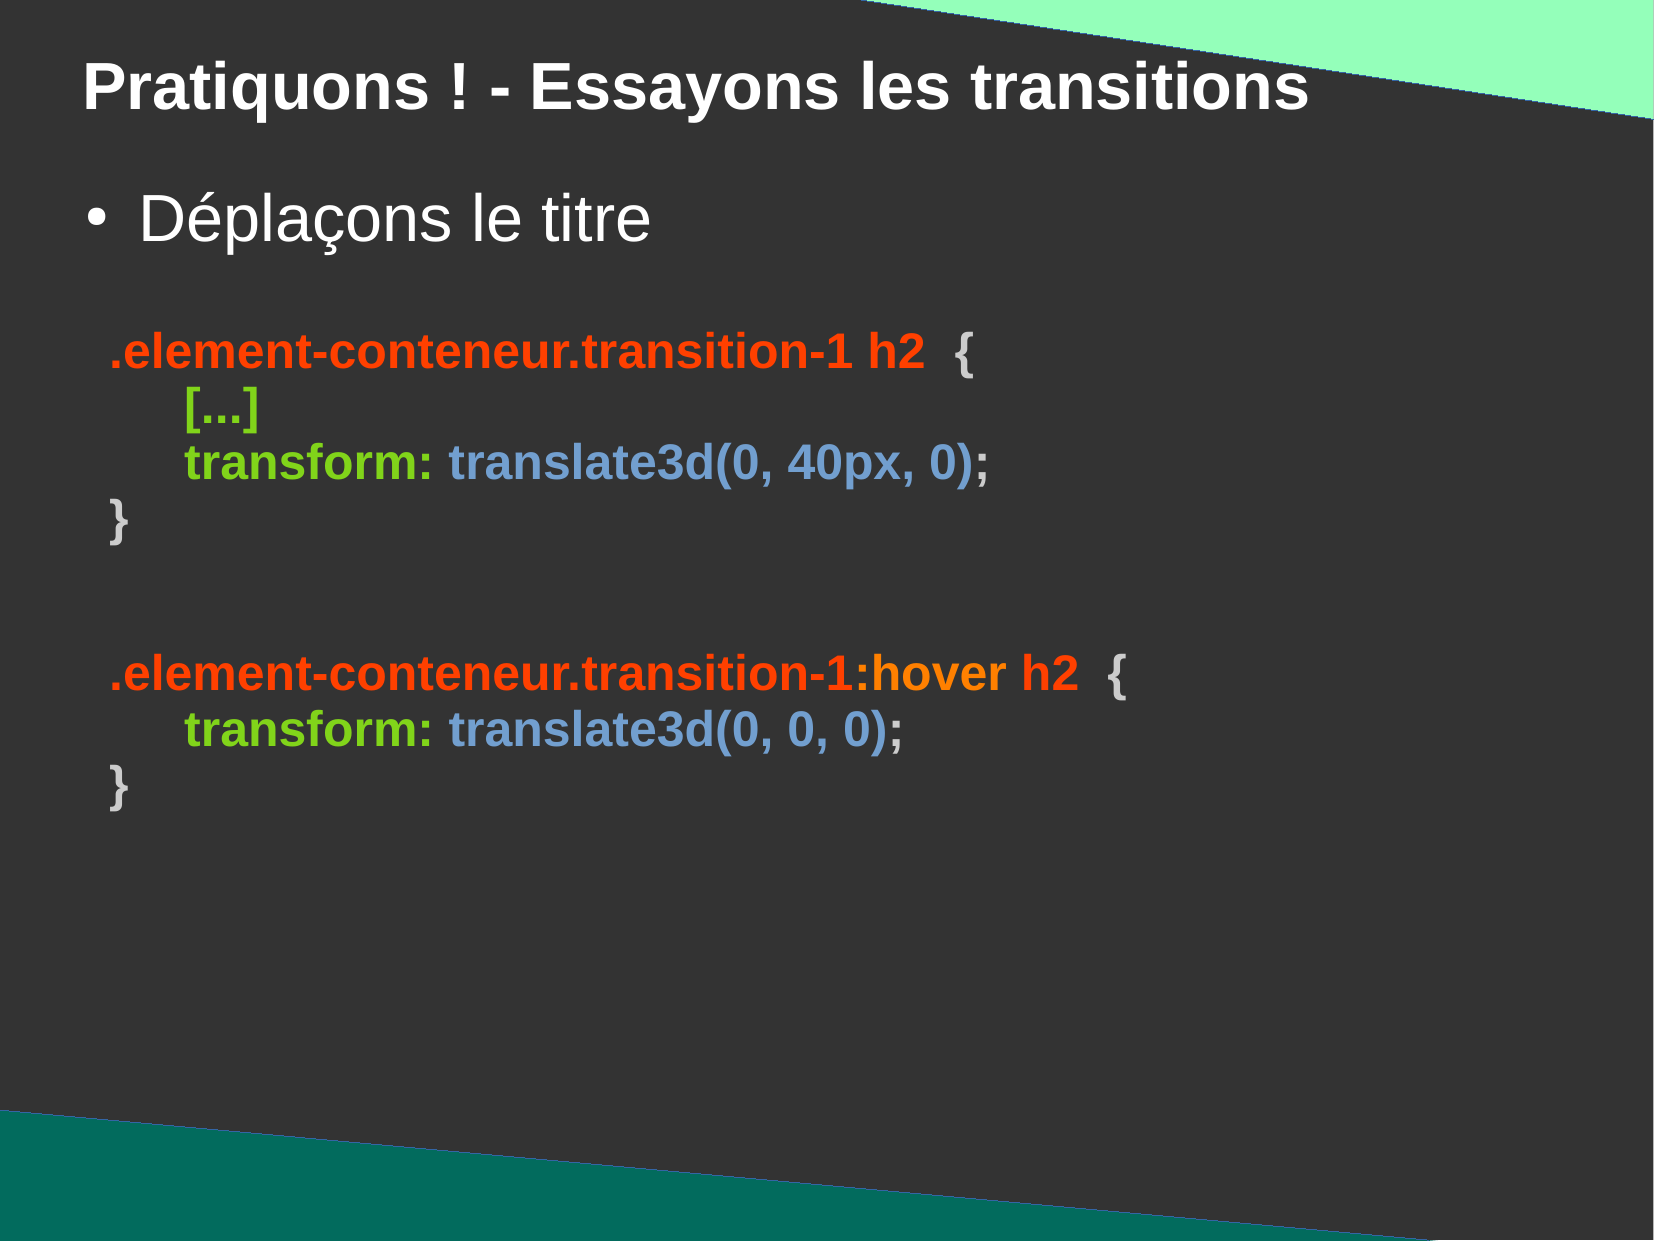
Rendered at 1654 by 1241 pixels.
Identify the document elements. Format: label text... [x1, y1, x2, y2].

text_box [861, 0, 1654, 120]
text_box .element-conteneur.transition-1 h2 { [...] transform: translate3d(0, 40px, 0); } [94, 315, 1489, 609]
list Déplaçons le titre [67, 180, 1607, 378]
title Pratiquons ! - Essayons les transitions [82, 49, 1630, 199]
text_box .element-conteneur.transition-1:hover h2 { transform: translate3d(0, 0, 0); } [94, 637, 1465, 839]
